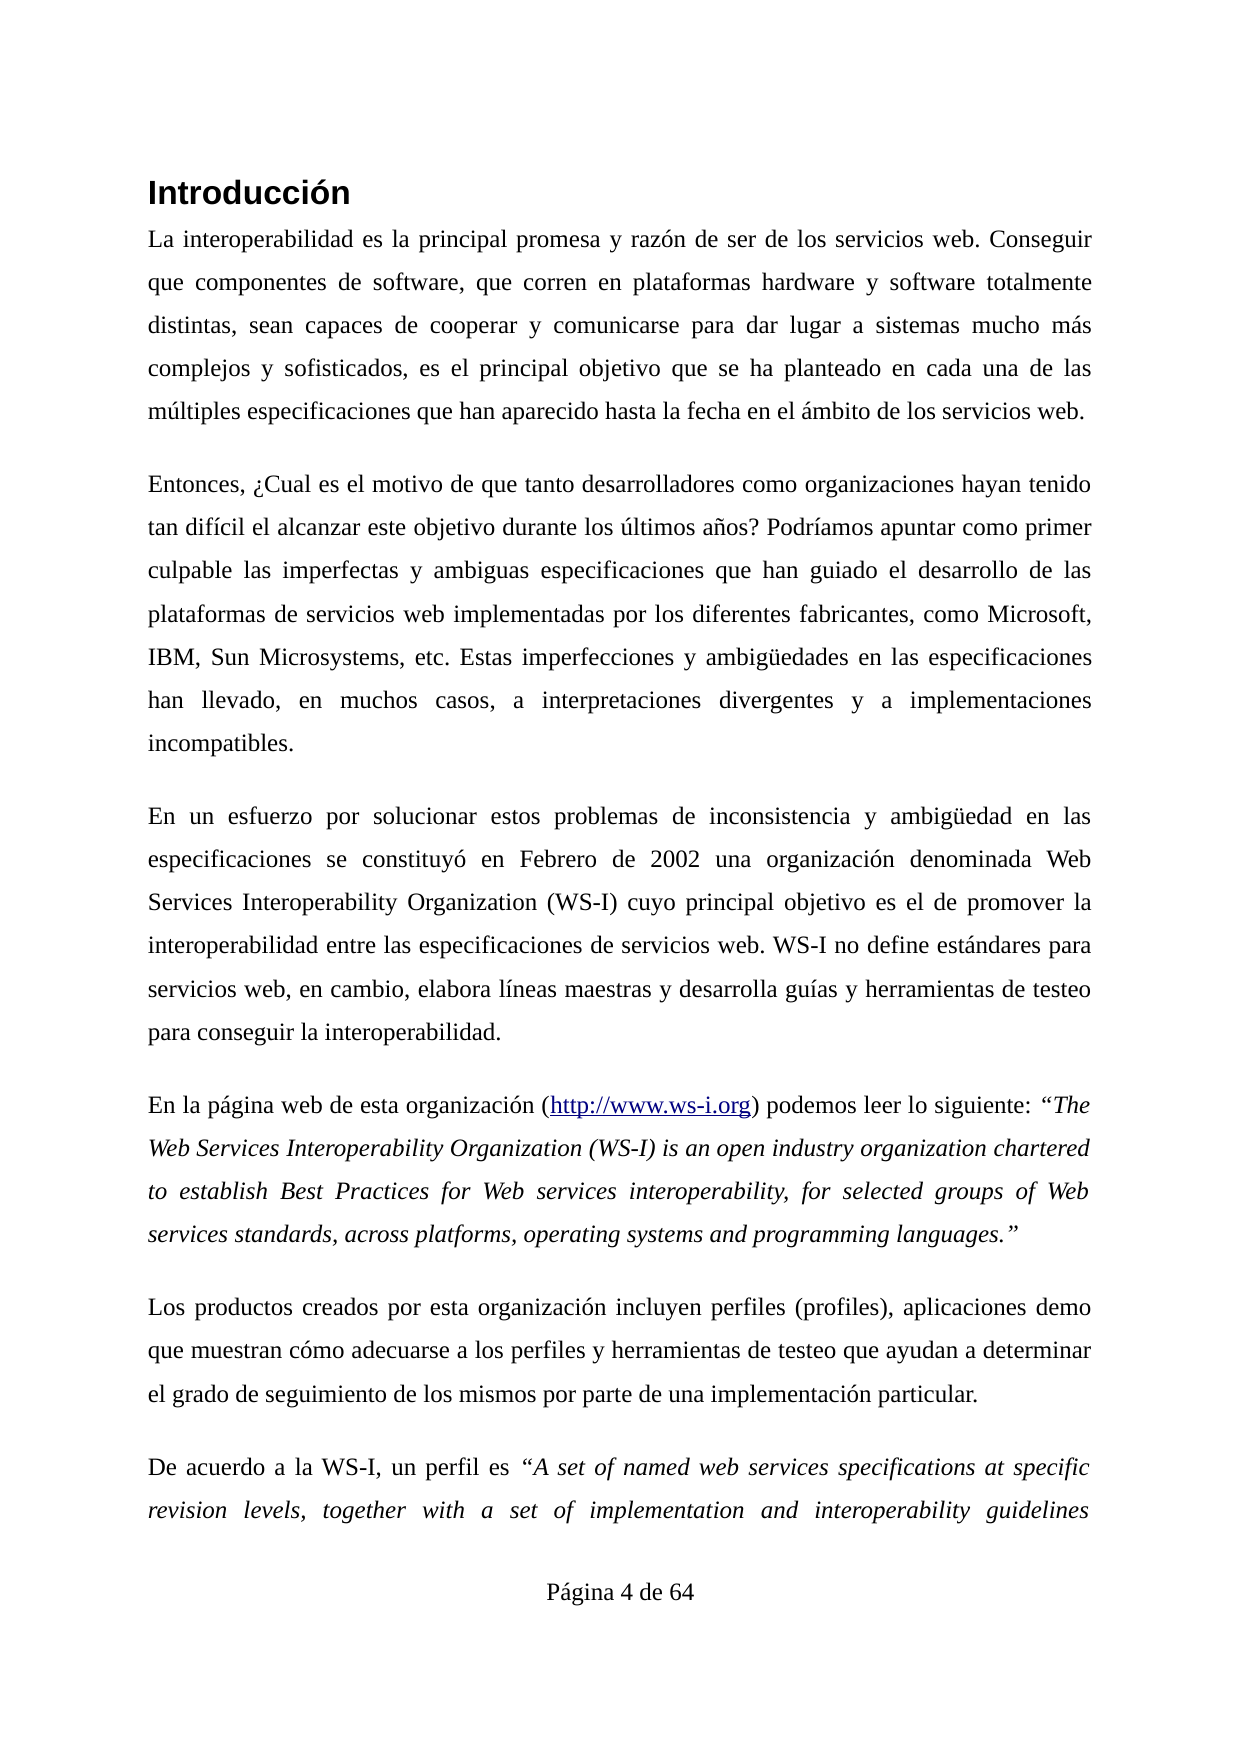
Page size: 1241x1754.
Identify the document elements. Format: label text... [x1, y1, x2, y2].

text La interoperabilidad es la principal promesa y razón de ser de los servicios web. Conseguir que componentes de software, que corren en plataformas hardware y software totalmente distintas, sean capaces de cooperar y comunicarse para dar lugar a sistemas mucho más complejos y sofisticados, es el principal objetivo que se ha planteado en cada una de las múltiples especificaciones que han aparecido hasta la fecha en el ámbito de los servicios web. [148, 224, 1093, 425]
text Los productos creados por esta organización incluyen perfiles (profiles), aplicaciones demo que muestran cómo adecuarse a los perfiles y herramientas de testeo que ayudan a determinar el grado de seguimiento de los mismos por parte de una implementación particular. [148, 1292, 1093, 1407]
text En un esfuerzo por solucionar estos problemas de inconsistencia y ambigüedad en las especificaciones se constituyó en Febrero de 2002 una organización denominada Web Services Interoperability Organization (WS-I) cuyo principal objetivo es el de promover la interoperabilidad entre las especificaciones de servicios web. WS-I no define estándares para servicios web, en cambio, elabora líneas maestras y desarrolla guías y herramientas de testeo para conseguir la interoperabilidad. [148, 801, 1093, 1046]
text De acuerdo a la WS-I, un perfil es “A set of named web services specifications at specific revision levels, together with a set of implementation and interoperability guidelines [148, 1452, 1093, 1524]
text En la página web de esta organización (http://www.ws-i.org) podemos leer lo siguiente: “The Web Services Interoperability Organization (WS-I) is an open industry organization chartered to establish Best Practices for Web services interoperability, for selected groups of Web services standards, across platforms, operating systems and programming languages.” [148, 1090, 1093, 1248]
subtitle Introducción [148, 173, 1093, 211]
text Entonces, ¿Cual es el motivo de que tanto desarrolladores como organizaciones hayan tenido tan difícil el alcanzar este objetivo durante los últimos años? Podríamos apuntar como primer culpable las imperfectas y ambiguas especificaciones que han guiado el desarrollo de las plataformas de servicios web implementadas por los diferentes fabricantes, como Microsoft, IBM, Sun Microsystems, etc. Estas imperfecciones y ambigüedades en las especificaciones han llevado, en muchos casos, a interpretaciones divergentes y a implementaciones incompatibles. [148, 469, 1093, 757]
